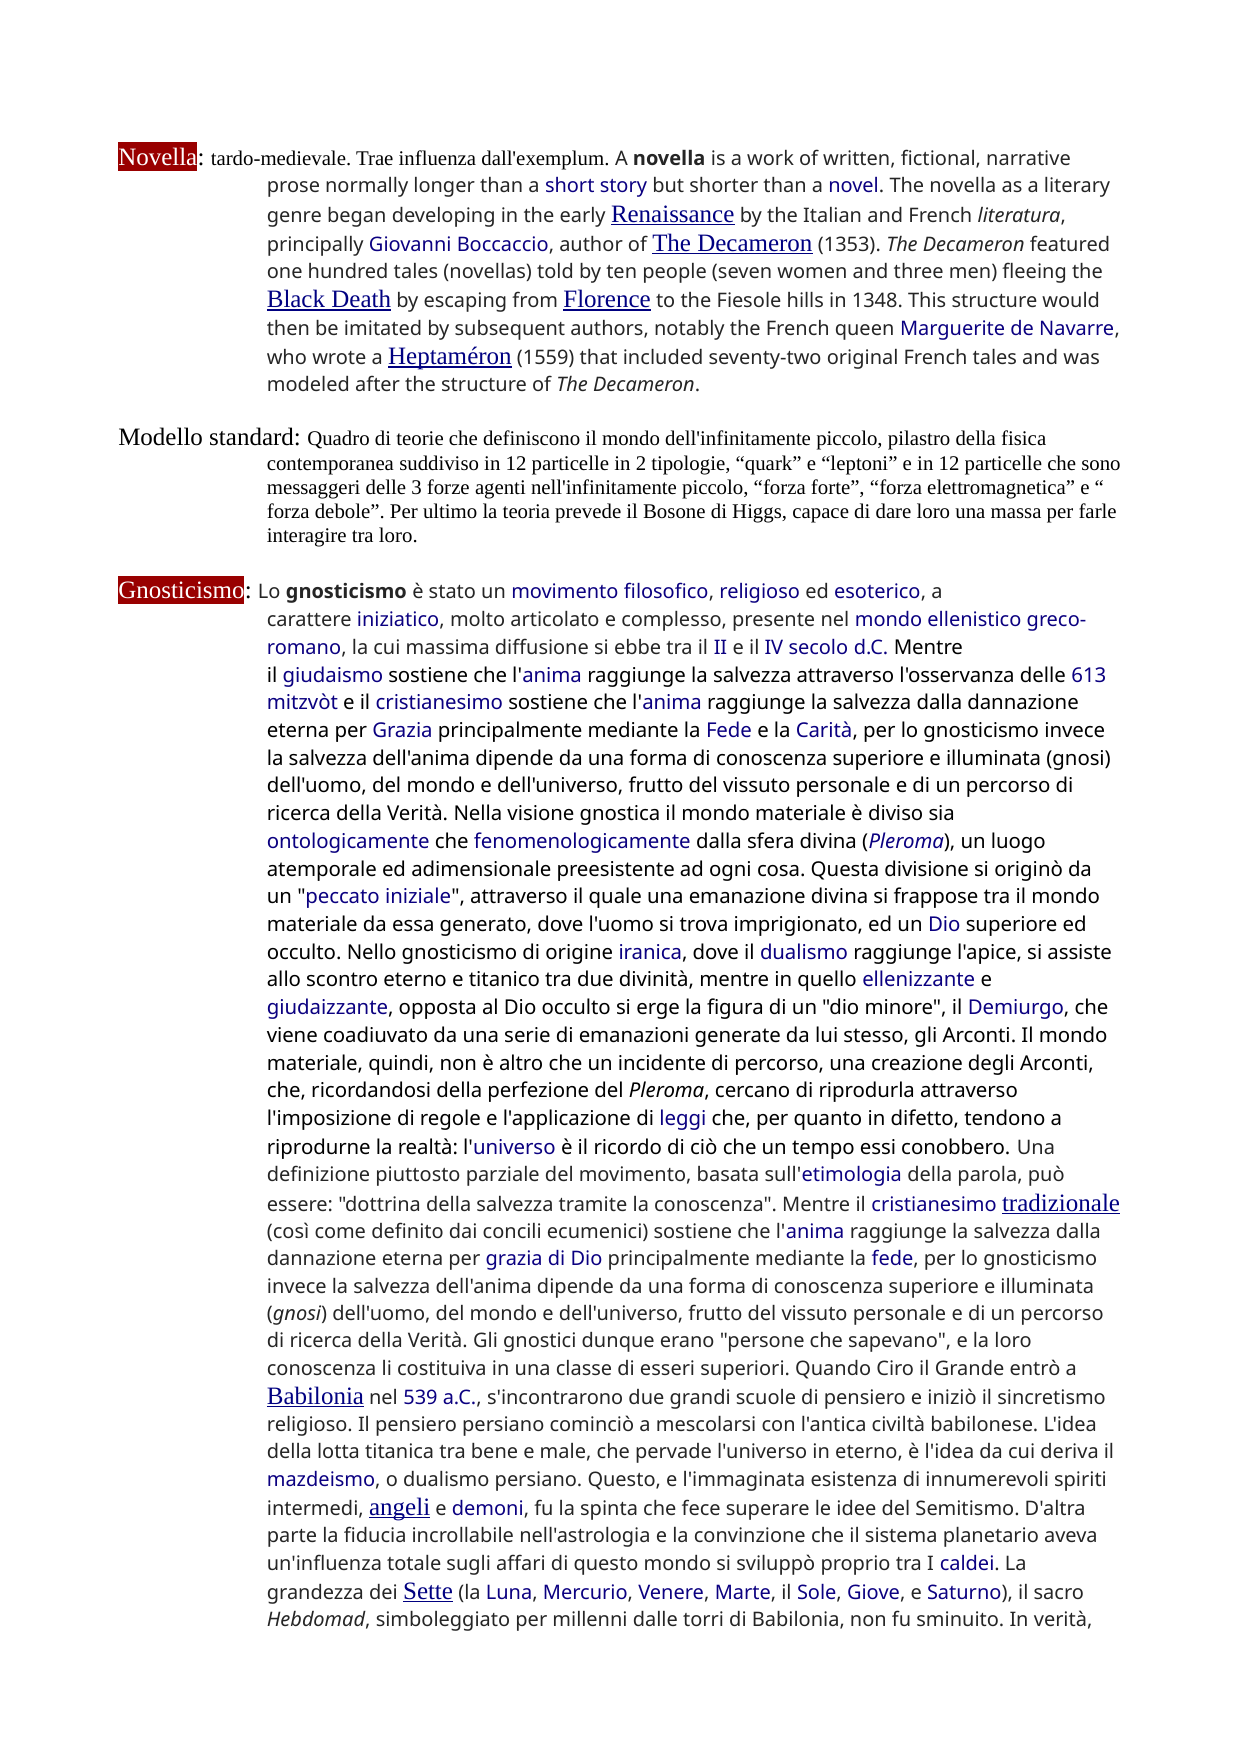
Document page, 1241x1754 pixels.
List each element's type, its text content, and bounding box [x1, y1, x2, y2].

text Modello standard: Quadro di teorie che definiscono il mondo dell'infinitamente piccolo, pilastro della fisica contemporanea suddiviso in 12 particelle in 2 tipologie, “quark” e “leptoni” e in 12 particelle che sono messaggeri delle 3 forze agenti nell'infinitamente piccolo, “forza forte”, “forza elettromagnetica” e “ forza debole”. Per ultimo la teoria prevede il Bosone di Higgs, capace di dare loro una massa per farle interagire tra loro. [118, 422, 1122, 547]
text Novella: tardo-medievale. Trae influenza dall'exemplum. A novella is a work of written, fictional, narrative prose normally longer than a short story but shorter than a novel. The novella as a literary genre began developing in the early Renaissance by the Italian and French literatura, principally Giovanni Boccaccio, author of The Decameron (1353). The Decameron featured one hundred tales (novellas) told by ten people (seven women and three men) fleeing the Black Death by escaping from Florence to the Fiesole hills in 1348. This structure would then be imitated by subsequent authors, notably the French queen Marguerite de Navarre, who wrote a Heptaméron (1559) that included seventy-two original French tales and was modeled after the structure of The Decameron. [118, 142, 1122, 398]
text Gnosticismo: Lo gnosticismo è stato un movimento filosofico, religioso ed esoterico, a carattere iniziatico, molto articolato e complesso, presente nel mondo ellenistico greco-romano, la cui massima diffusione si ebbe tra il II e il IV secolo d.C. Mentre il giudaismo sostiene che l'anima raggiunge la salvezza attraverso l'osservanza delle 613 mitzvòt e il cristianesimo sostiene che l'anima raggiunge la salvezza dalla dannazione eterna per Grazia principalmente mediante la Fede e la Carità, per lo gnosticismo invece la salvezza dell'anima dipende da una forma di conoscenza superiore e illuminata (gnosi) dell'uomo, del mondo e dell'universo, frutto del vissuto personale e di un percorso di ricerca della Verità. Nella visione gnostica il mondo materiale è diviso sia ontologicamente che fenomenologicamente dalla sfera divina (Pleroma), un luogo atemporale ed adimensionale preesistente ad ogni cosa. Questa divisione si originò da un "peccato iniziale", attraverso il quale una emanazione divina si frappose tra il mondo materiale da essa generato, dove l'uomo si trova imprigionato, ed un Dio superiore ed occulto. Nello gnosticismo di origine iranica, dove il dualismo raggiunge l'apice, si assiste allo scontro eterno e titanico tra due divinità, mentre in quello ellenizzante e giudaizzante, opposta al Dio occulto si erge la figura di un "dio minore", il Demiurgo, che viene coadiuvato da una serie di emanazioni generate da lui stesso, gli Arconti. Il mondo materiale, quindi, non è altro che un incidente di percorso, una creazione degli Arconti, che, ricordandosi della perfezione del Pleroma, cercano di riprodurla attraverso l'imposizione di regole e l'applicazione di leggi che, per quanto in difetto, tendono a riprodurne la realtà: l'universo è il ricordo di ciò che un tempo essi conobbero. Una definizione piuttosto parziale del movimento, basata sull'etimologia della parola, può essere: "dottrina della salvezza tramite la conoscenza". Mentre il cristianesimo tradizionale (così come definito dai concili ecumenici) sostiene che l'anima raggiunge la salvezza dalla dannazione eterna per grazia di Dio principalmente mediante la fede, per lo gnosticismo invece la salvezza dell'anima dipende da una forma di conoscenza superiore e illuminata (gnosi) dell'uomo, del mondo e dell'universo, frutto del vissuto personale e di un percorso di ricerca della Verità. Gli gnostici dunque erano "persone che sapevano", e la loro conoscenza li costituiva in una classe di esseri superiori. Quando Ciro il Grande entrò a Babilonia nel 539 a.C., s'incontrarono due grandi scuole di pensiero e iniziò il sincretismo religioso. Il pensiero persiano cominciò a mescolarsi con l'antica civiltà babilonese. L'idea della lotta titanica tra bene e male, che pervade l'universo in eterno, è l'idea da cui deriva il mazdeismo, o dualismo persiano. Questo, e l'immaginata esistenza di innumerevoli spiriti intermedi, angeli e demoni, fu la spinta che fece superare le idee del Semitismo. D'altra parte la fiducia incrollabile nell'astrologia e la convinzione che il sistema planetario aveva un'influenza totale sugli affari di questo mondo si sviluppò proprio tra I caldei. La grandezza dei Sette (la Luna, Mercurio, Venere, Marte, il Sole, Giove, e Saturno), il sacro Hebdomad, simboleggiato per millenni dalle torri di Babilonia, non fu sminuito. In verità, [118, 576, 1122, 1632]
